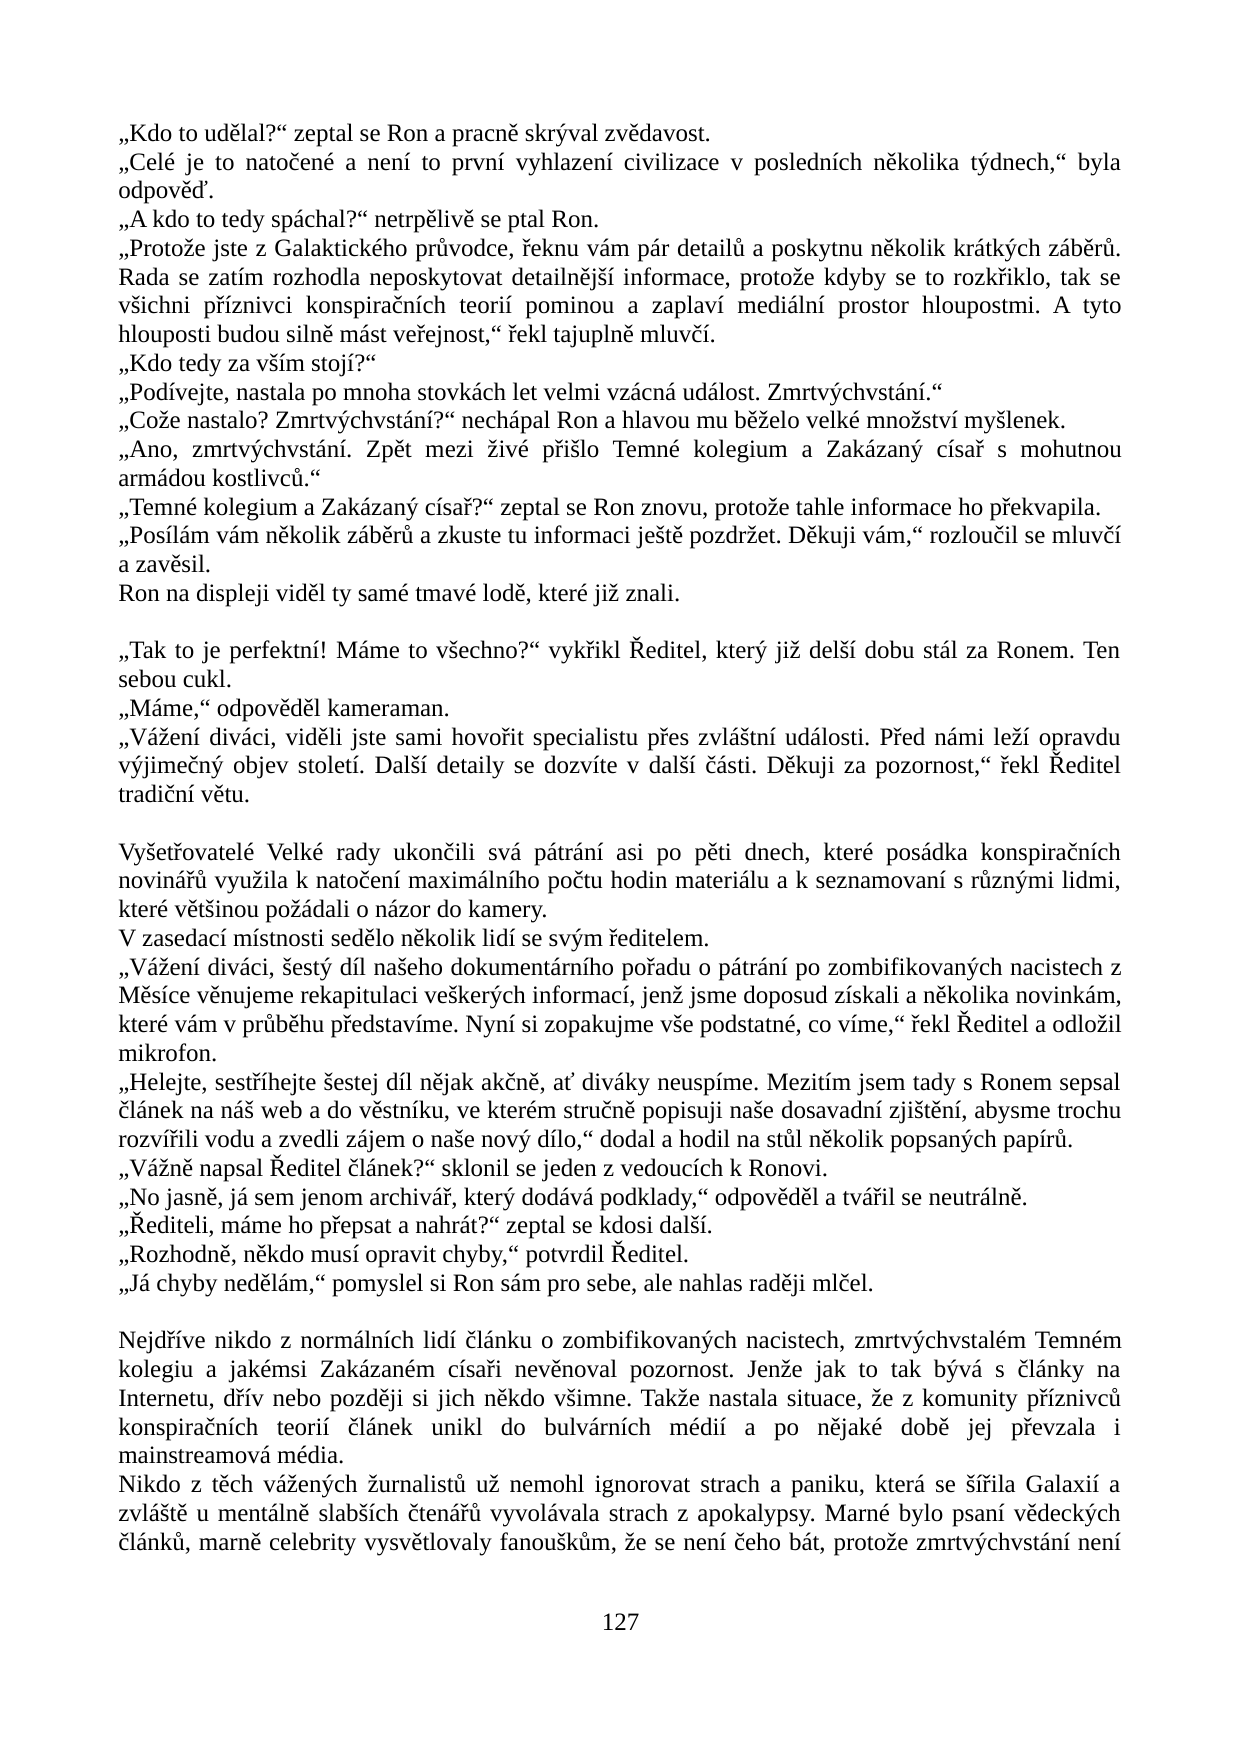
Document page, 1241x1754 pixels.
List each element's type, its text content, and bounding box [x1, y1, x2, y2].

text Vyšetřovatelé Velké rady ukončili svá pátrání asi po pěti dnech, které posádka konspiračních novinářů využila k natočení maximálního počtu hodin materiálu a k seznamovaní s různými lidmi, které většinou požádali o názor do kamery. [118, 837, 1122, 923]
text „Kdo tedy za vším stojí?“ [118, 348, 1122, 377]
text „Podívejte, nastala po mnoha stovkách let velmi vzácná událost. Zmrtvýchvstání.“ [118, 377, 1122, 406]
text „Vážně napsal Ředitel článek?“ sklonil se jeden z vedoucích k Ronovi. [118, 1153, 1122, 1182]
text „Vážení diváci, šestý díl našeho dokumentárního pořadu o pátrání po zombifikovaných nacistech z Měsíce věnujeme rekapitulaci veškerých informací, jenž jsme doposud získali a několika novinkám, které vám v průběhu představíme. Nyní si zopakujme vše podstatné, co víme,“ řekl Ředitel a odložil mikrofon. [118, 952, 1122, 1067]
text „No jasně, já sem jenom archivář, který dodává podklady,“ odpověděl a tvářil se neutrálně. [118, 1182, 1122, 1211]
text „Helejte, sestříhejte šestej díl nějak akčně, ať diváky neuspíme. Mezitím jsem tady s Ronem sepsal článek na náš web a do věstníku, ve kterém stručně popisuji naše dosavadní zjištění, abysme trochu rozvířili vodu a zvedli zájem o naše nový dílo,“ dodal a hodil na stůl několik popsaných papírů. [118, 1067, 1122, 1153]
text „Kdo to udělal?“ zeptal se Ron a pracně skrýval zvědavost. [118, 118, 1122, 147]
text Ron na displeji viděl ty samé tmavé lodě, které již znali. [118, 578, 1122, 607]
text „Vážení diváci, viděli jste sami hovořit specialistu přes zvláštní události. Před námi leží opravdu výjimečný objev století. Další detaily se dozvíte v další části. Děkuji za pozornost,“ řekl Ředitel tradiční větu. [118, 722, 1122, 808]
text „Já chyby nedělám,“ pomyslel si Ron sám pro sebe, ale nahlas raději mlčel. [118, 1268, 1122, 1297]
text „Celé je to natočené a není to první vyhlazení civilizace v posledních několika týdnech,“ byla odpověď. [118, 147, 1122, 204]
text „Tak to je perfektní! Máme to všechno?“ vykřikl Ředitel, který již delší dobu stál za Ronem. Ten sebou cukl. [118, 636, 1122, 693]
text Nikdo z těch vážených žurnalistů už nemohl ignorovat strach a paniku, která se šířila Galaxií a zvláště u mentálně slabších čtenářů vyvolávala strach z apokalypsy. Marné bylo psaní vědeckých článků, marně celebrity vysvětlovaly fanouškům, že se není čeho bát, protože zmrtvýchvstání není [118, 1469, 1122, 1556]
text „Posílám vám několik záběrů a zkuste tu informaci ještě pozdržet. Děkuji vám,“ rozloučil se mluvčí a zavěsil. [118, 521, 1122, 578]
text „Rozhodně, někdo musí opravit chyby,“ potvrdil Ředitel. [118, 1239, 1122, 1268]
text „Protože jste z Galaktického průvodce, řeknu vám pár detailů a poskytnu několik krátkých záběrů. Rada se zatím rozhodla neposkytovat detailnější informace, protože kdyby se to rozkřiklo, tak se všichni příznivci konspiračních teorií pominou a zaplaví mediální prostor hloupostmi. A tyto hlouposti budou silně mást veřejnost,“ řekl tajuplně mluvčí. [118, 233, 1122, 348]
text Nejdříve nikdo z normálních lidí článku o zombifikovaných nacistech, zmrtvýchvstalém Temném kolegiu a jakémsi Zakázaném císaři nevěnoval pozornost. Jenže jak to tak bývá s články na Internetu, dřív nebo později si jich někdo všimne. Takže nastala situace, že z komunity příznivců konspiračních teorií článek unikl do bulvárních médií a po nějaké době jej převzala i mainstreamová média. [118, 1326, 1122, 1469]
text „Řediteli, máme ho přepsat a nahrát?“ zeptal se kdosi další. [118, 1211, 1122, 1239]
text V zasedací místnosti sedělo několik lidí se svým ředitelem. [118, 923, 1122, 952]
text „Cože nastalo? Zmrtvýchvstání?“ nechápal Ron a hlavou mu běželo velké množství myšlenek. [118, 406, 1122, 434]
text „Máme,“ odpověděl kameraman. [118, 693, 1122, 722]
text „Ano, zmrtvýchvstání. Zpět mezi živé přišlo Temné kolegium a Zakázaný císař s mohutnou armádou kostlivců.“ [118, 434, 1122, 492]
text „Temné kolegium a Zakázaný císař?“ zeptal se Ron znovu, protože tahle informace ho překvapila. [118, 492, 1122, 521]
text „A kdo to tedy spáchal?“ netrpělivě se ptal Ron. [118, 204, 1122, 233]
